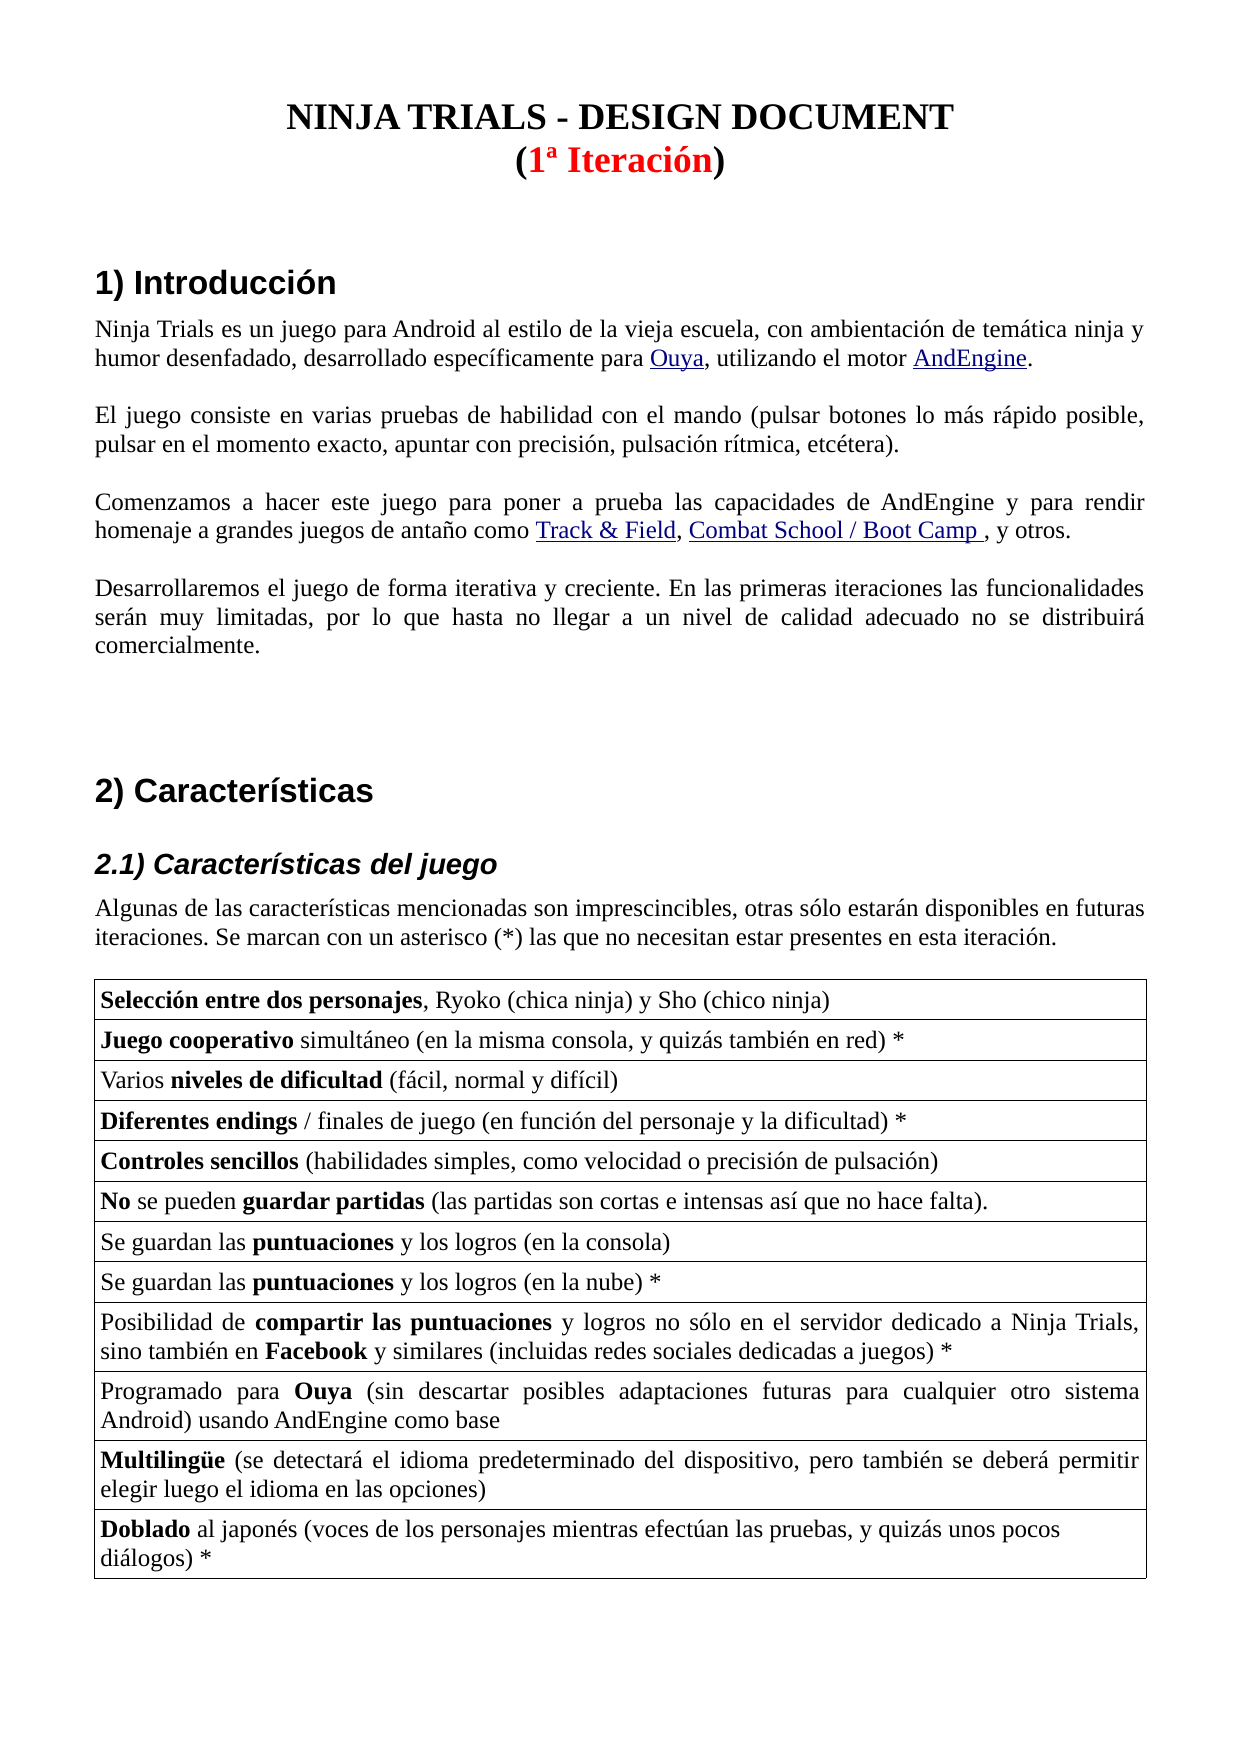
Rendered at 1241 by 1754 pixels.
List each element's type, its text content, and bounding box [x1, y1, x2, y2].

table_cell Se guardan las puntuaciones y los logros (en la nube) * [95, 1262, 1146, 1302]
text Algunas de las características mencionadas son imprescincibles, otras sólo estarán disponibles en futuras iteraciones. Se marcan con un asterisco (*) las que no necesitan estar presentes en esta iteración. [94, 893, 1146, 950]
text El juego consiste en varias pruebas de habilidad con el mando (pulsar botones lo más rápido posible, pulsar en el momento exacto, apuntar con precisión, pulsación rítmica, etcétera). [94, 401, 1146, 458]
subtitle 2) Características [94, 771, 1146, 809]
table_cell Controles sencillos (habilidades simples, como velocidad o precisión de pulsación) [95, 1141, 1146, 1181]
text Desarrollaremos el juego de forma iterativa y creciente. En las primeras iteraciones las funcionalidades serán muy limitadas, por lo que hasta no llegar a un nivel de calidad adecuado no se distribuirá comercialmente. [94, 573, 1146, 659]
table_cell Multilingüe (se detectará el idioma predeterminado del dispositivo, pero también se deberá permitir elegir luego el idioma en las opciones) [95, 1441, 1146, 1509]
subtitle 1) Introducción [94, 263, 1146, 302]
table_cell No se pueden guardar partidas (las partidas son cortas e intensas así que no hace falta). [95, 1182, 1146, 1221]
table_cell Se guardan las puntuaciones y los logros (en la consola) [95, 1222, 1146, 1261]
table_cell Varios niveles de dificultad (fácil, normal y difícil) [95, 1061, 1146, 1100]
text Ninja Trials es un juego para Android al estilo de la vieja escuela, con ambientación de temática ninja y humor desenfadado, desarrollado específicamente para Ouya, utilizando el motor AndEngine. [94, 314, 1146, 372]
text Comenzamos a hacer este juego para poner a prueba las capacidades de AndEngine y para rendir homenaje a grandes juegos de antaño como Track & Field, Combat School / Boot Camp , y otros. [94, 487, 1146, 544]
subtitle 2.1) Características del juego [94, 847, 1146, 880]
table_cell Diferentes endings / finales de juego (en función del personaje y la dificultad) * [95, 1101, 1146, 1140]
table_cell Juego cooperativo simultáneo (en la misma consola, y quizás también en red) * [95, 1020, 1146, 1060]
table_cell Programado para Ouya (sin descartar posibles adaptaciones futuras para cualquier otro sistema Android) usando AndEngine como base [95, 1372, 1146, 1440]
table_cell Doblado al japonés (voces de los personajes mientras efectúan las pruebas, y quizás unos pocos diálogos) * [95, 1510, 1146, 1578]
text (1ª Iteración) [94, 138, 1146, 181]
table_header Selección entre dos personajes, Ryoko (chica ninja) y Sho (chico ninja) [95, 980, 1146, 1019]
table_cell Posibilidad de compartir las puntuaciones y logros no sólo en el servidor dedicado a Ninja Trials, sino también en Facebook y similares (incluidas redes sociales dedicadas a juegos) * [95, 1303, 1146, 1371]
text NINJA TRIALS - DESIGN DOCUMENT [94, 94, 1146, 138]
